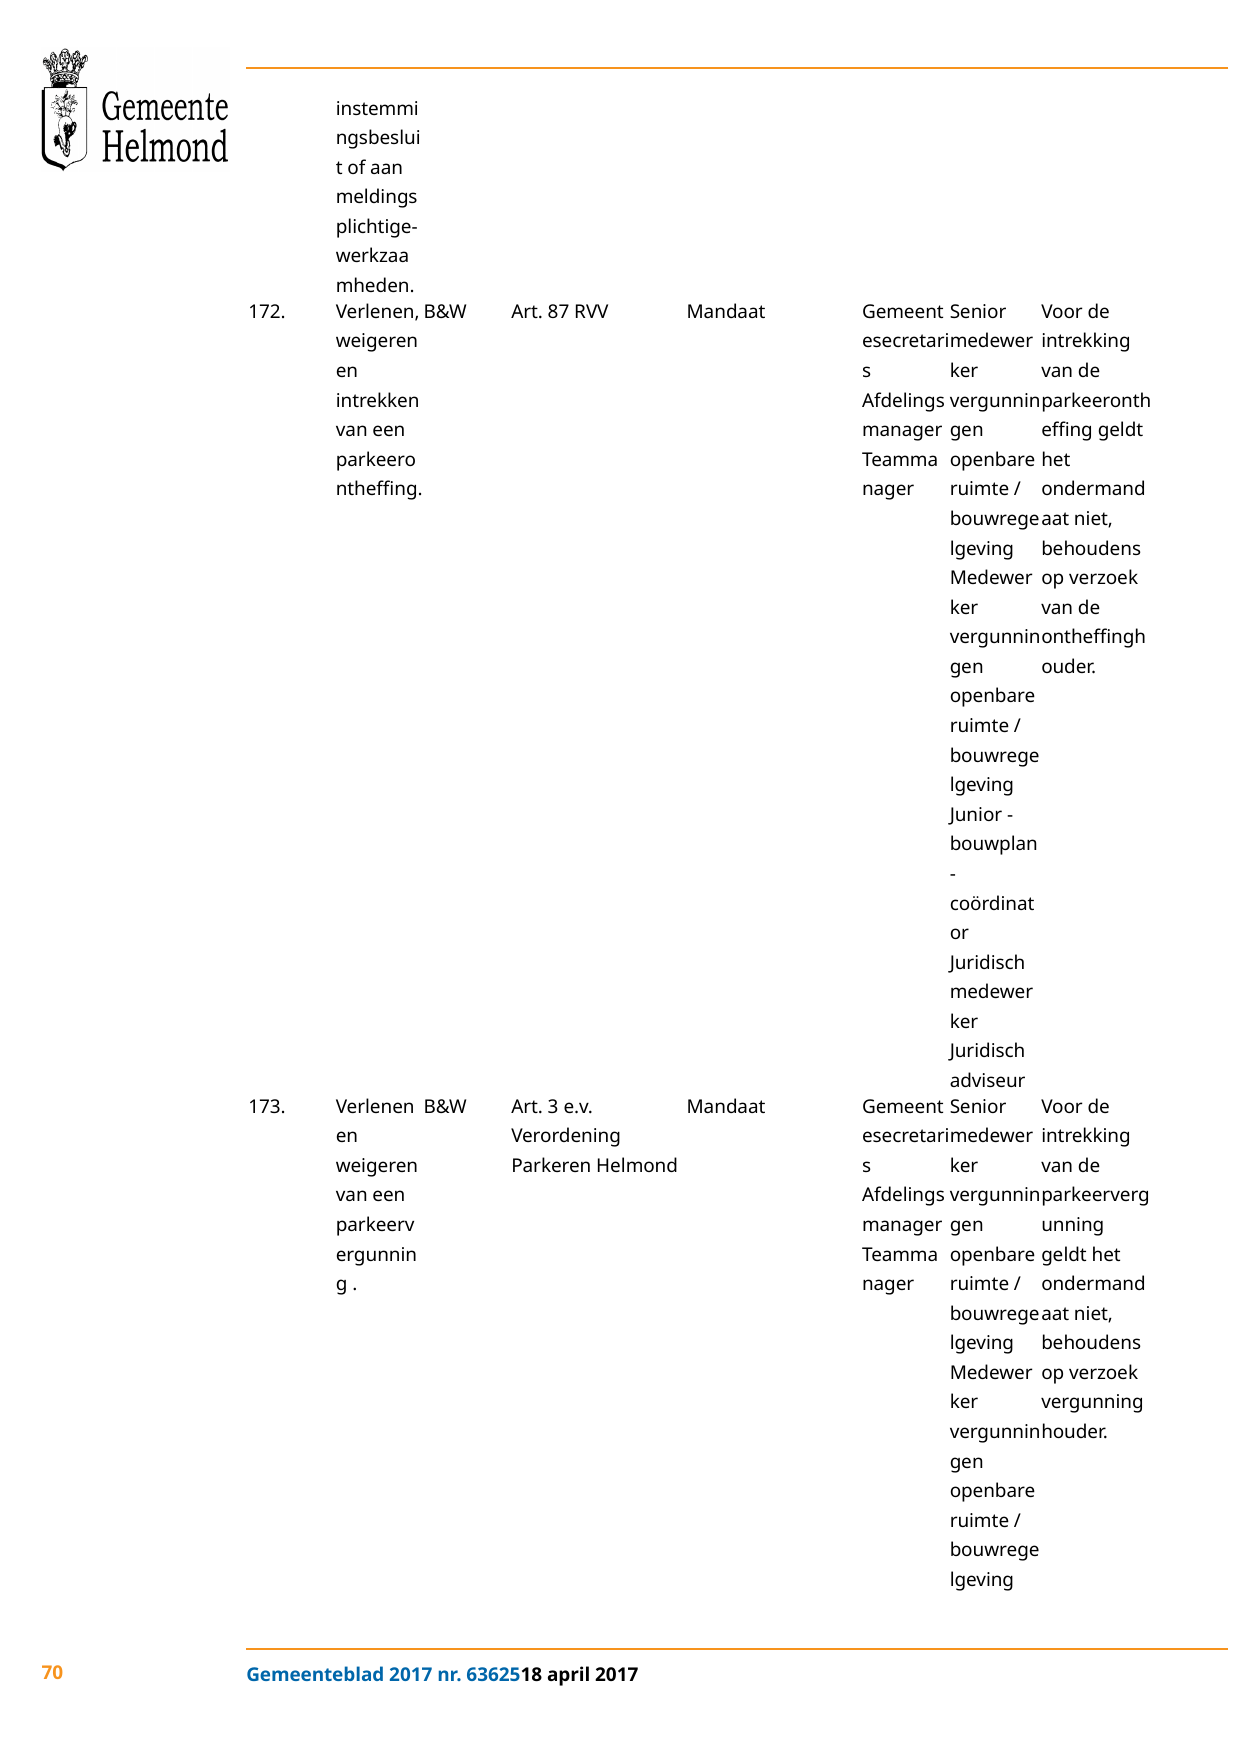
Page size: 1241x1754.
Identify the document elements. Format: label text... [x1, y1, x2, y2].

table_cell [950, 95, 1041, 298]
table_cell 173. [248, 1093, 336, 1592]
table_cell Voor de intrekking van de parkeervergunning geldt het ondermandaat niet, behoudens op verzoek vergunninghouder. [1041, 1093, 1152, 1592]
table_cell Senior medewerker vergunningen openbare ruimte / bouwregelgeving Medewerker vergunningen openbare ruimte / bouwregelgeving [950, 1093, 1041, 1592]
table_cell Gemeentesecretaris Afdelingsmanager Teammanager [862, 298, 949, 1093]
table_cell Art. 3 e.v. Verordening Parkeren Helmond [511, 1093, 686, 1592]
table_cell Art. 87 RVV [511, 298, 686, 1093]
table_cell instemmingsbesluit of aan meldingsplichtige-werkzaamheden. [336, 95, 423, 298]
table_cell B&W [423, 298, 511, 1093]
table_cell Mandaat [686, 1093, 862, 1592]
table_cell Senior medewerker vergunningen openbare ruimte / bouwregelgeving Medewerker vergunningen openbare ruimte / bouwregelgeving Junior - bouwplan-coördinator Juridisch medewerker Juridisch adviseur [950, 298, 1041, 1093]
table_cell Voor de intrekking van de parkeerontheffing geldt het ondermandaat niet, behoudens op verzoek van de ontheffinghouder. [1041, 298, 1152, 1093]
table_cell Gemeentesecretaris Afdelingsmanager Teammanager [862, 1093, 949, 1592]
table_cell [511, 95, 686, 298]
table_cell [862, 95, 949, 298]
table_cell Mandaat [686, 298, 862, 1093]
table_cell Verlenen en weigeren van een parkeervergunning . [336, 1093, 423, 1592]
table_cell [423, 95, 511, 298]
table_cell 172. [248, 298, 336, 1093]
picture [41, 47, 231, 172]
table_cell [248, 95, 336, 298]
table_cell [686, 95, 862, 298]
table_cell [1041, 95, 1152, 298]
table_cell B&W [423, 1093, 511, 1592]
table_cell Verlenen, weigeren en intrekken van een parkeerontheffing. [336, 298, 423, 1093]
